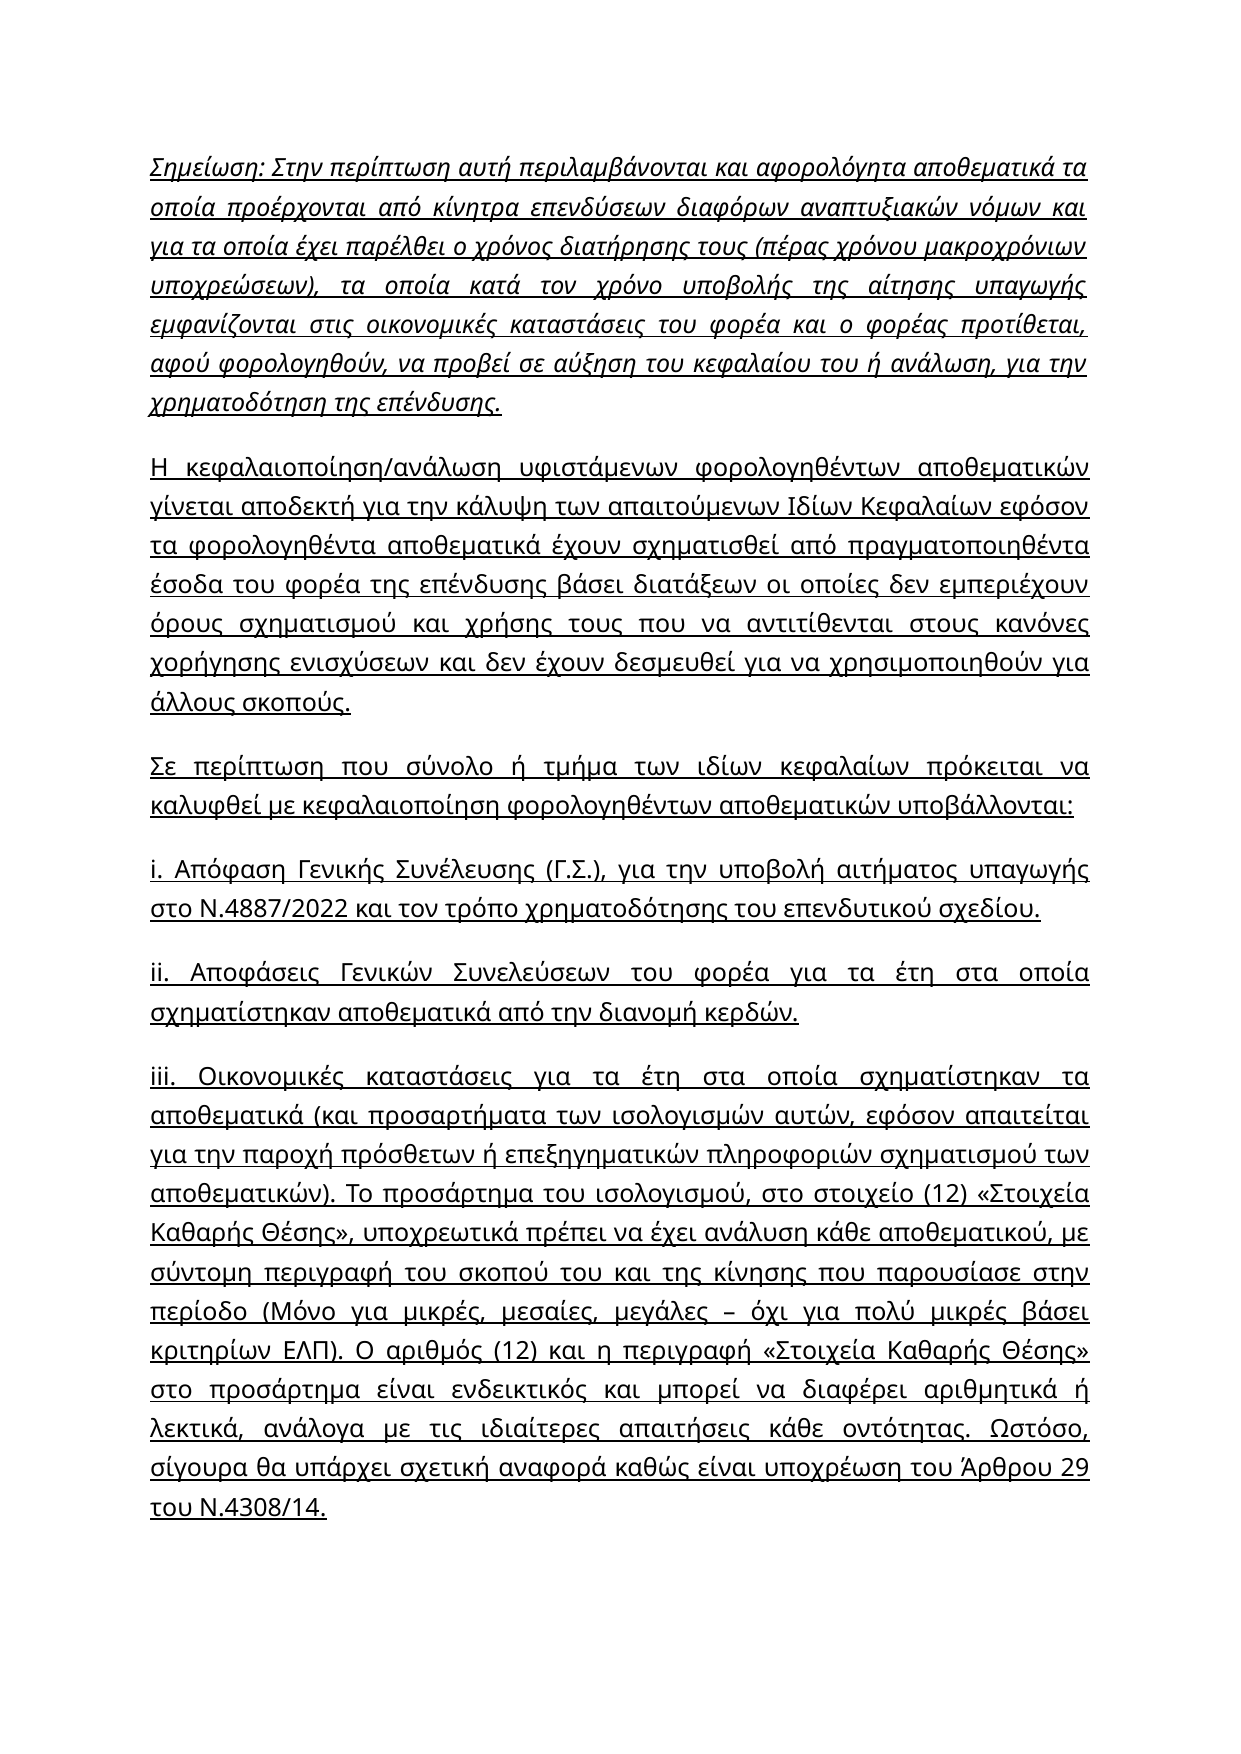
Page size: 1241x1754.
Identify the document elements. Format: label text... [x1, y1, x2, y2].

text καλυφθεί με κεφαλαιοποίηση φορολογηθέντων αποθεματικών υποβάλλονται: [150, 779, 1090, 822]
text λεκτικά, ανάλογα με τις ιδιαίτερες απαιτήσεις κάθε οντότητας. Ωστόσο, [150, 1402, 1090, 1440]
text σύντομη περιγραφή του σκοπού του και της κίνησης που παρουσίασε στην [150, 1246, 1090, 1283]
text Καθαρής Θέσης», υποχρεωτικά πρέπει να έχει ανάλυση κάθε αποθεματικού, με [150, 1207, 1090, 1244]
text σίγουρα θα υπάρχει σχετική αναφορά καθώς είναι υποχρέωση του Άρθρου 29 [150, 1442, 1090, 1479]
text για την παροχή πρόσθετων ή επεξηγηματικών πληροφοριών σχηματισμού των [150, 1128, 1090, 1166]
text i. Απόφαση Γενικής Συνέλευσης (Γ.Σ.), για την υποβολή αιτήματος υπαγωγής [150, 852, 1090, 881]
text περίοδο (Μόνο για μικρές, μεσαίες, μεγάλες – όχι για πολύ μικρές βάσει [150, 1285, 1090, 1322]
text όρους σχηματισμού και χρήσης τους που να αντιτίθενται στους κανόνες [150, 597, 1090, 635]
text άλλους σκοπούς. [150, 676, 1090, 718]
text έσοδα του φορέα της επένδυσης βάσει διατάξεων οι οποίες δεν εμπεριέχουν [150, 558, 1090, 596]
text Σε περίπτωση που σύνολο ή τμήμα των ιδίων κεφαλαίων πρόκειται να [150, 748, 1090, 777]
text κριτηρίων ΕΛΠ). Ο αριθμός (12) και η περιγραφή «Στοιχεία Καθαρής Θέσης» [150, 1324, 1090, 1361]
text τα φορολογηθέντα αποθεματικά έχουν σχηματισθεί από πραγματοποιηθέντα [150, 519, 1090, 556]
text Η κεφαλαιοποίηση/ανάλωση υφιστάμενων φορολογηθέντων αποθεματικών [150, 449, 1090, 478]
text Σημείωση: Στην περίπτωση αυτή περιλαμβάνονται και αφορολόγητα αποθεματικά τα οποία προέρχονται από κίνητρα επενδύσεων διαφόρων αναπτυξιακών νόμων και για τα οποία έχει παρέλθει ο χρόνος διατήρησης τους (πέρας χρόνου μακροχρόνιων υποχρεώσεων), τα οποία κατά τον χρόνο υποβολής της αίτησης υπαγωγής εμφανίζονται στις οικονομικές καταστάσεις του φορέα και ο φορέας προτίθεται, αφού φορολογηθούν, να προβεί σε αύξηση του κεφαλαίου του ή ανάλωση, για την χρηματοδότηση της επένδυσης. [150, 150, 1090, 419]
text αποθεματικών). Το προσάρτημα του ισολογισμού, στο στοιχείο (12) «Στοιχεία [150, 1167, 1090, 1205]
text ii. Αποφάσεις Γενικών Συνελεύσεων του φορέα για τα έτη στα οποία [150, 955, 1090, 984]
text σχηματίστηκαν αποθεματικά από την διανομή κερδών. [150, 986, 1090, 1028]
text iii. Οικονομικές καταστάσεις για τα έτη στα οποία σχηματίστηκαν τα [150, 1058, 1090, 1087]
text στο προσάρτημα είναι ενδεικτικός και μπορεί να διαφέρει αριθμητικά ή [150, 1363, 1090, 1401]
text αποθεματικά (και προσαρτήματα των ισολογισμών αυτών, εφόσον απαιτείται [150, 1089, 1090, 1126]
text χορήγησης ενισχύσεων και δεν έχουν δεσμευθεί για να χρησιμοποιηθούν για [150, 637, 1090, 674]
text γίνεται αποδεκτή για την κάλυψη των απαιτούμενων Ιδίων Κεφαλαίων εφόσον [150, 480, 1090, 517]
text στο Ν.4887/2022 και τον τρόπο χρηματοδότησης του επενδυτικού σχεδίου. [150, 882, 1090, 925]
text του Ν.4308/14. [150, 1481, 1090, 1523]
